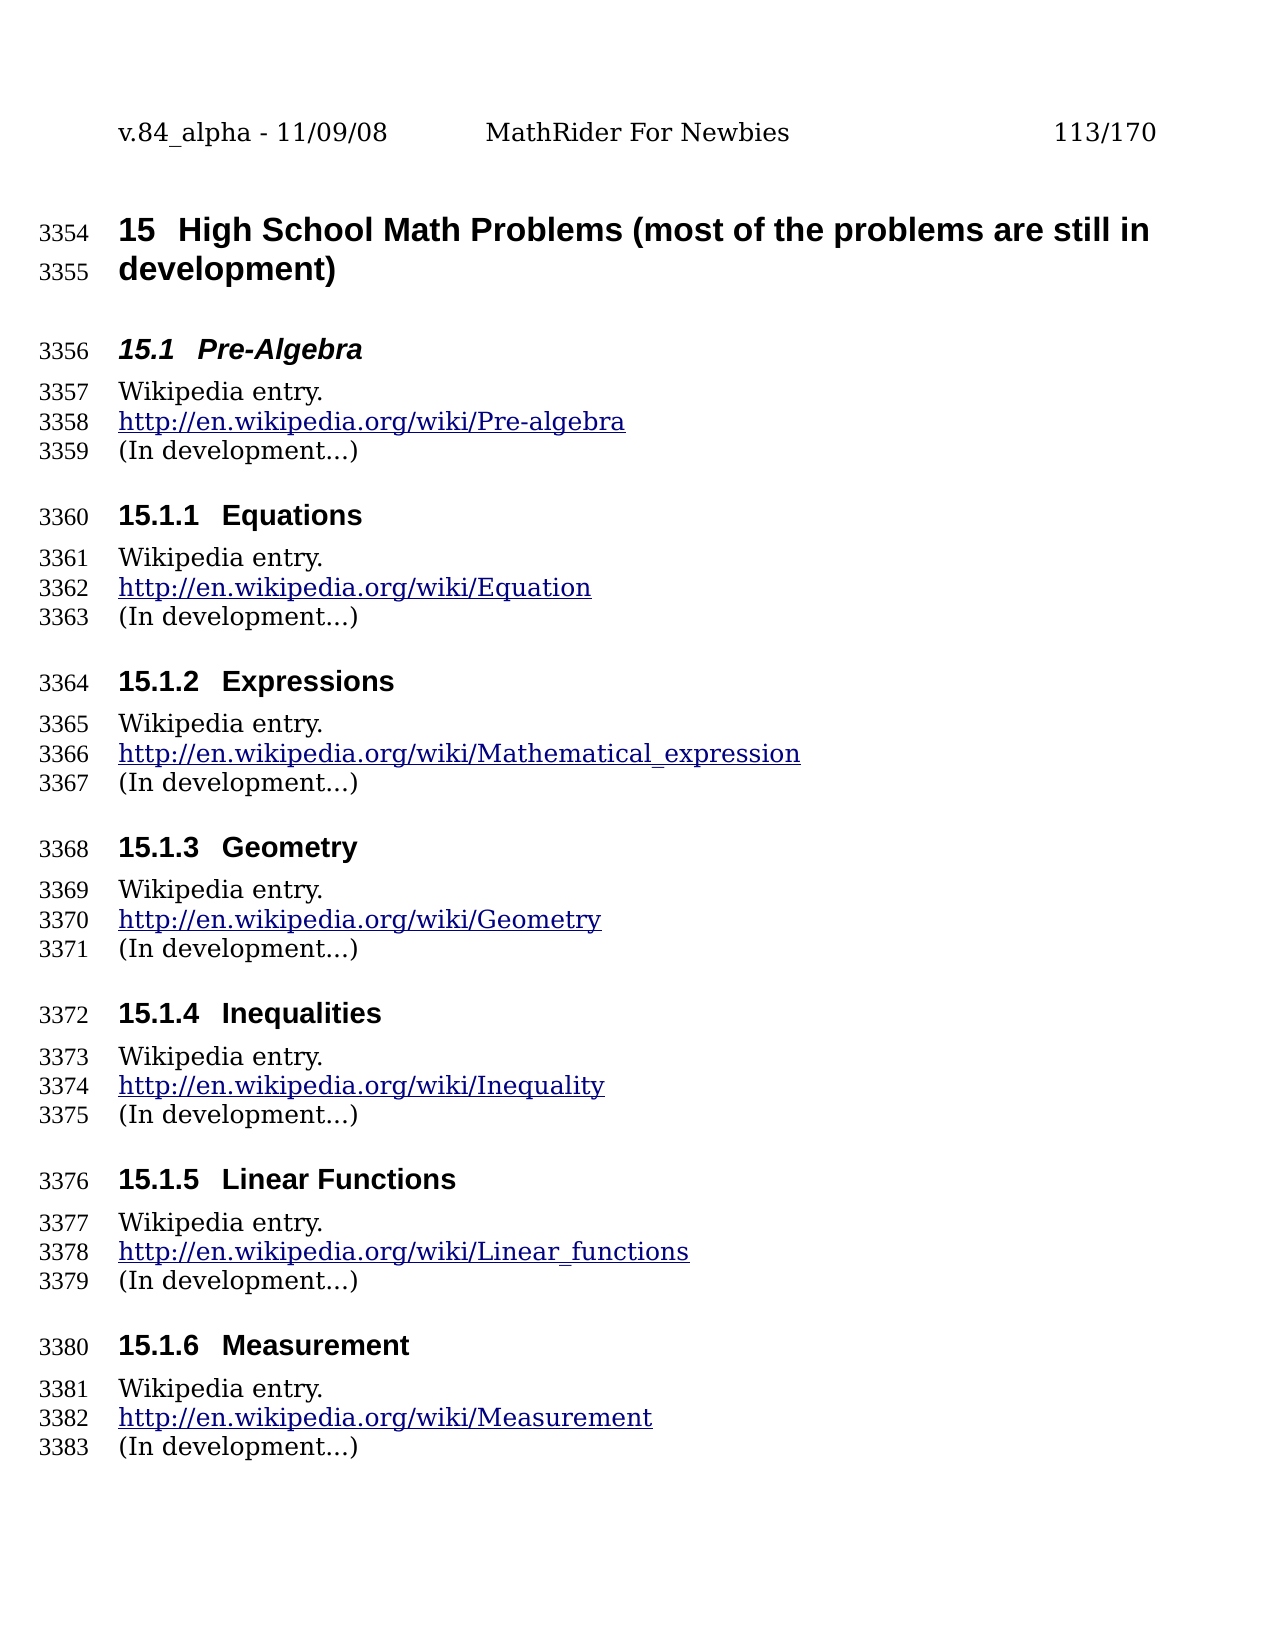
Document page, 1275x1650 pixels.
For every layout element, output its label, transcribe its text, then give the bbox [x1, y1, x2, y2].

text (In development...) [118, 1432, 1157, 1461]
text http://en.wikipedia.org/wiki/Mathematical_expression [118, 739, 1157, 768]
text http://en.wikipedia.org/wiki/Pre-algebra [118, 407, 1157, 436]
subtitle Measurement [118, 1328, 1157, 1362]
text (In development...) [118, 768, 1157, 797]
subtitle Pre-Algebra [118, 332, 1157, 366]
text http://en.wikipedia.org/wiki/Inequality [118, 1071, 1157, 1100]
text Wikipedia entry. [118, 544, 1157, 573]
text Wikipedia entry. [118, 1374, 1157, 1403]
text (In development...) [118, 602, 1157, 631]
text http://en.wikipedia.org/wiki/Measurement [118, 1403, 1157, 1432]
text Wikipedia entry. [118, 1042, 1157, 1071]
text (In development...) [118, 1266, 1157, 1295]
subtitle Equations [118, 498, 1157, 532]
text Wikipedia entry. [118, 378, 1157, 407]
subtitle Linear Functions [118, 1162, 1157, 1196]
subtitle Expressions [118, 664, 1157, 698]
text http://en.wikipedia.org/wiki/Geometry [118, 905, 1157, 934]
subtitle High School Math Problems (most of the problems are still in development) [118, 210, 1157, 287]
text (In development...) [118, 1100, 1157, 1129]
text Wikipedia entry. [118, 876, 1157, 905]
text Wikipedia entry. [118, 1208, 1157, 1237]
subtitle Inequalities [118, 996, 1157, 1030]
text Wikipedia entry. [118, 710, 1157, 739]
text (In development...) [118, 436, 1157, 465]
text http://en.wikipedia.org/wiki/Equation [118, 573, 1157, 602]
text http://en.wikipedia.org/wiki/Linear_functions [118, 1237, 1157, 1266]
subtitle Geometry [118, 830, 1157, 864]
text (In development...) [118, 934, 1157, 963]
